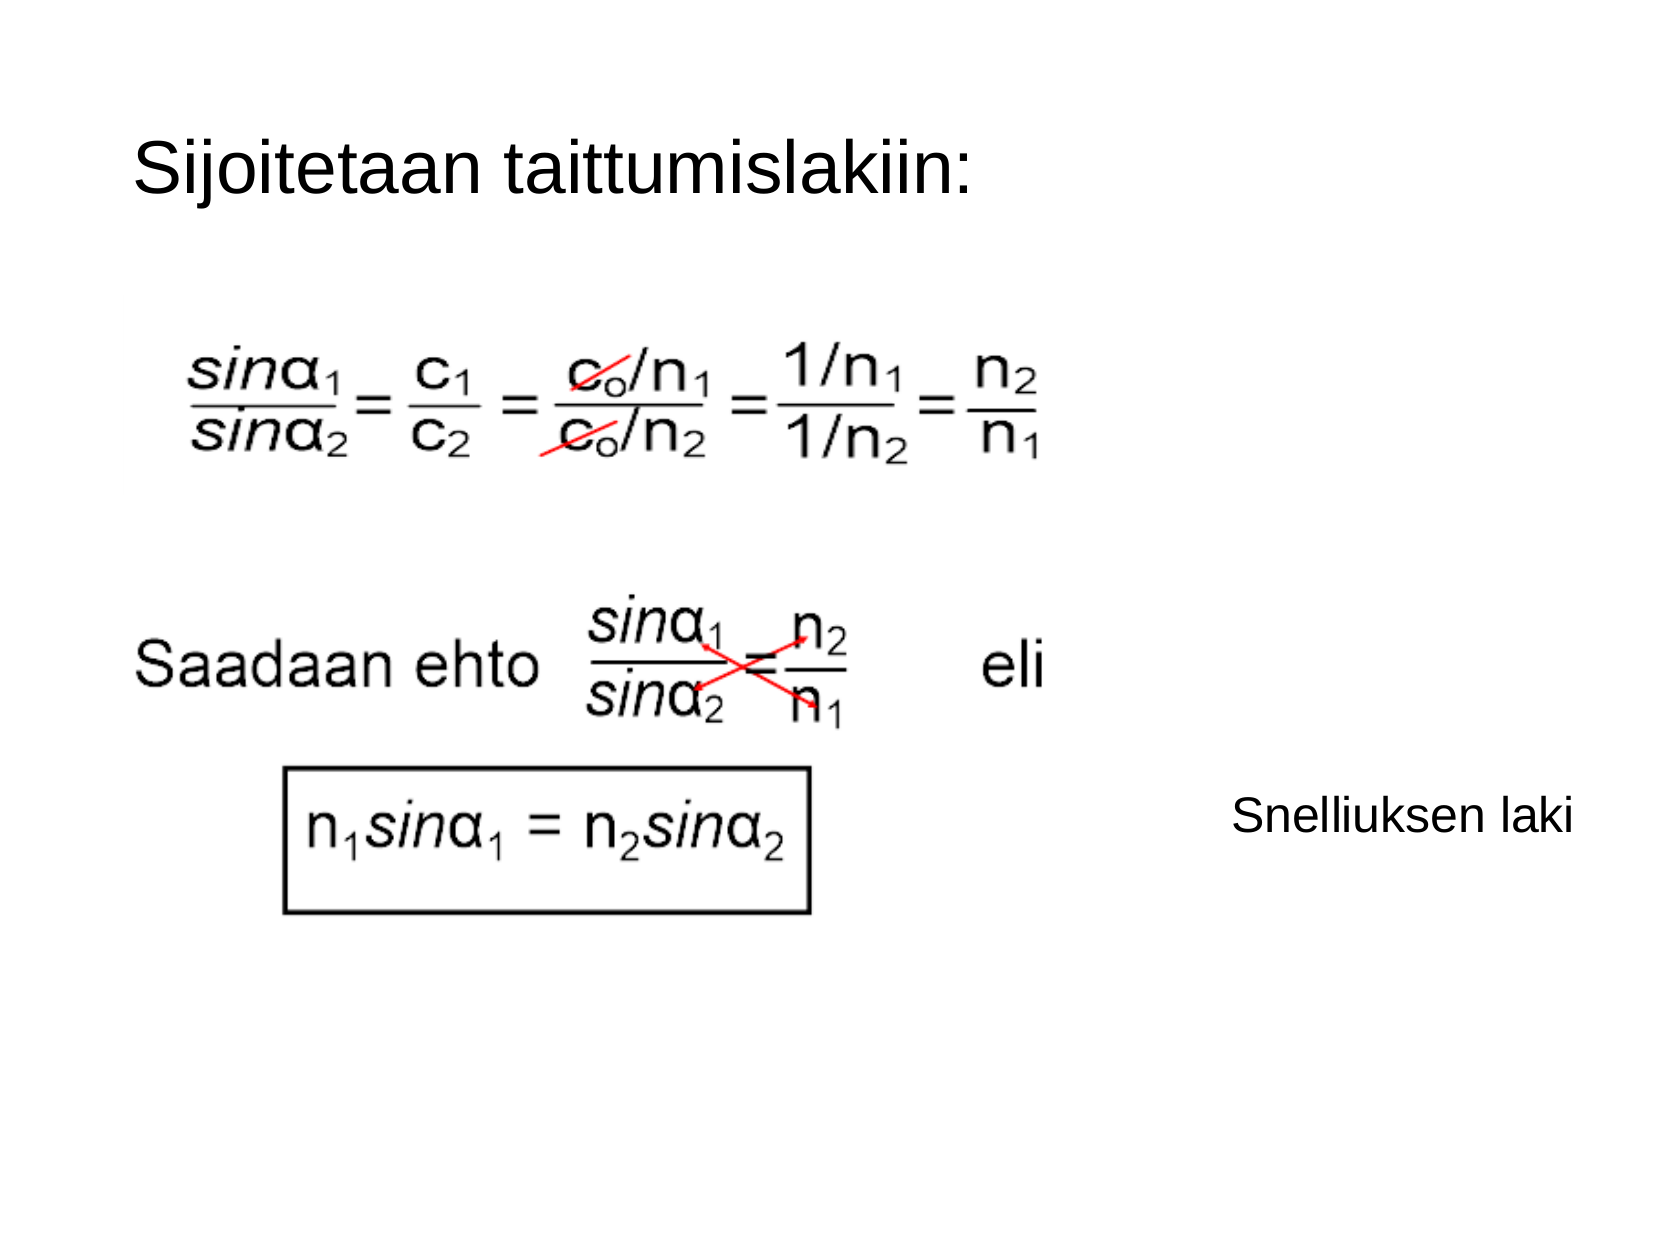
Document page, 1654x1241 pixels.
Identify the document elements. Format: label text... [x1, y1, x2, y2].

picture [80, 555, 1193, 938]
picture [122, 295, 1193, 495]
text_box Snelliuksen laki [1216, 779, 1619, 906]
text_box Sijoitetaan taittumislakiin: [118, 118, 1252, 225]
